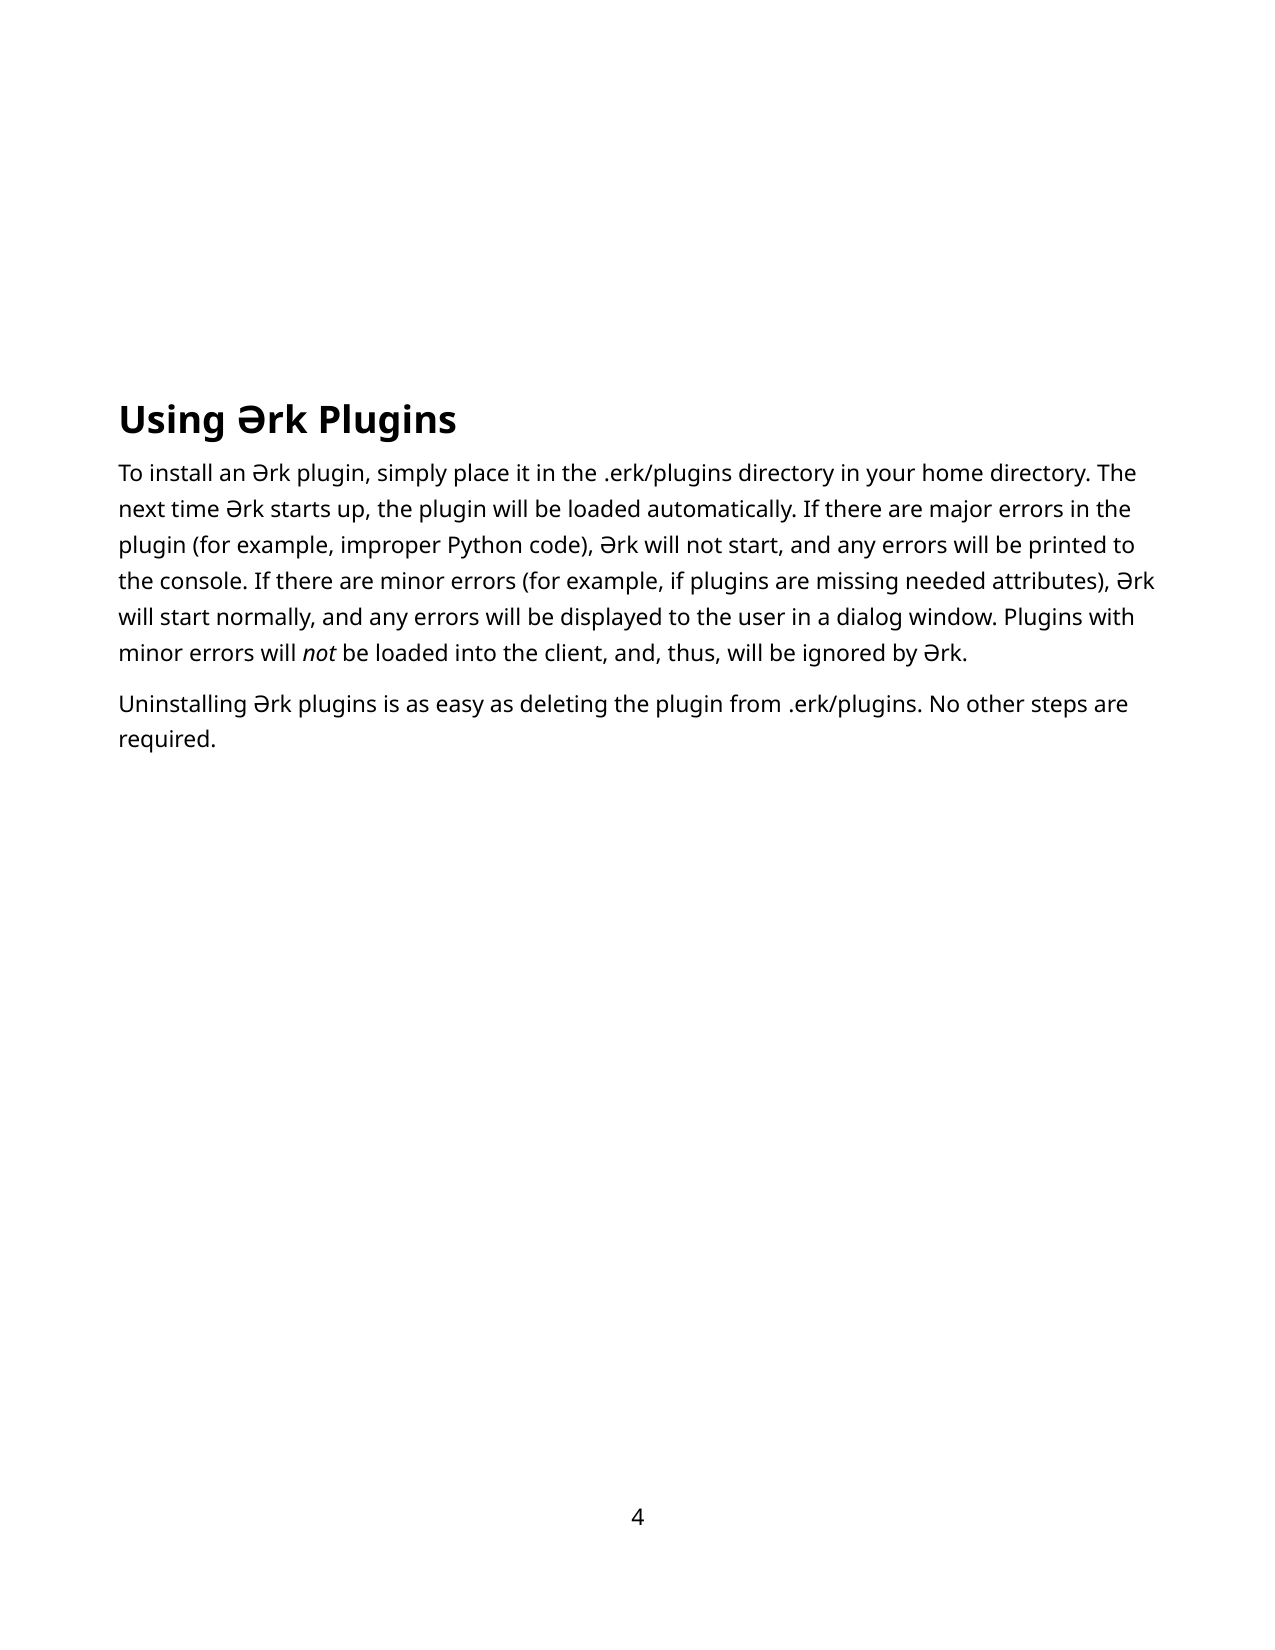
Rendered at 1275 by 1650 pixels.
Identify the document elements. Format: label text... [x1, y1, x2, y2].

text To install an Ərk plugin, simply place it in the .erk/plugins directory in your home directory. The next time Ərk starts up, the plugin will be loaded automatically. If there are major errors in the plugin (for example, improper Python code), Ərk will not start, and any errors will be printed to the console. If there are minor errors (for example, if plugins are missing needed attributes), Ərk will start normally, and any errors will be displayed to the user in a dialog window. Plugins with minor errors will not be loaded into the client, and, thus, will be ignored by Ərk. [118, 457, 1157, 668]
text Uninstalling Ərk plugins is as easy as deleting the plugin from .erk/plugins. No other steps are required. [118, 687, 1157, 755]
subtitle Using Ərk Plugins [118, 393, 1157, 445]
